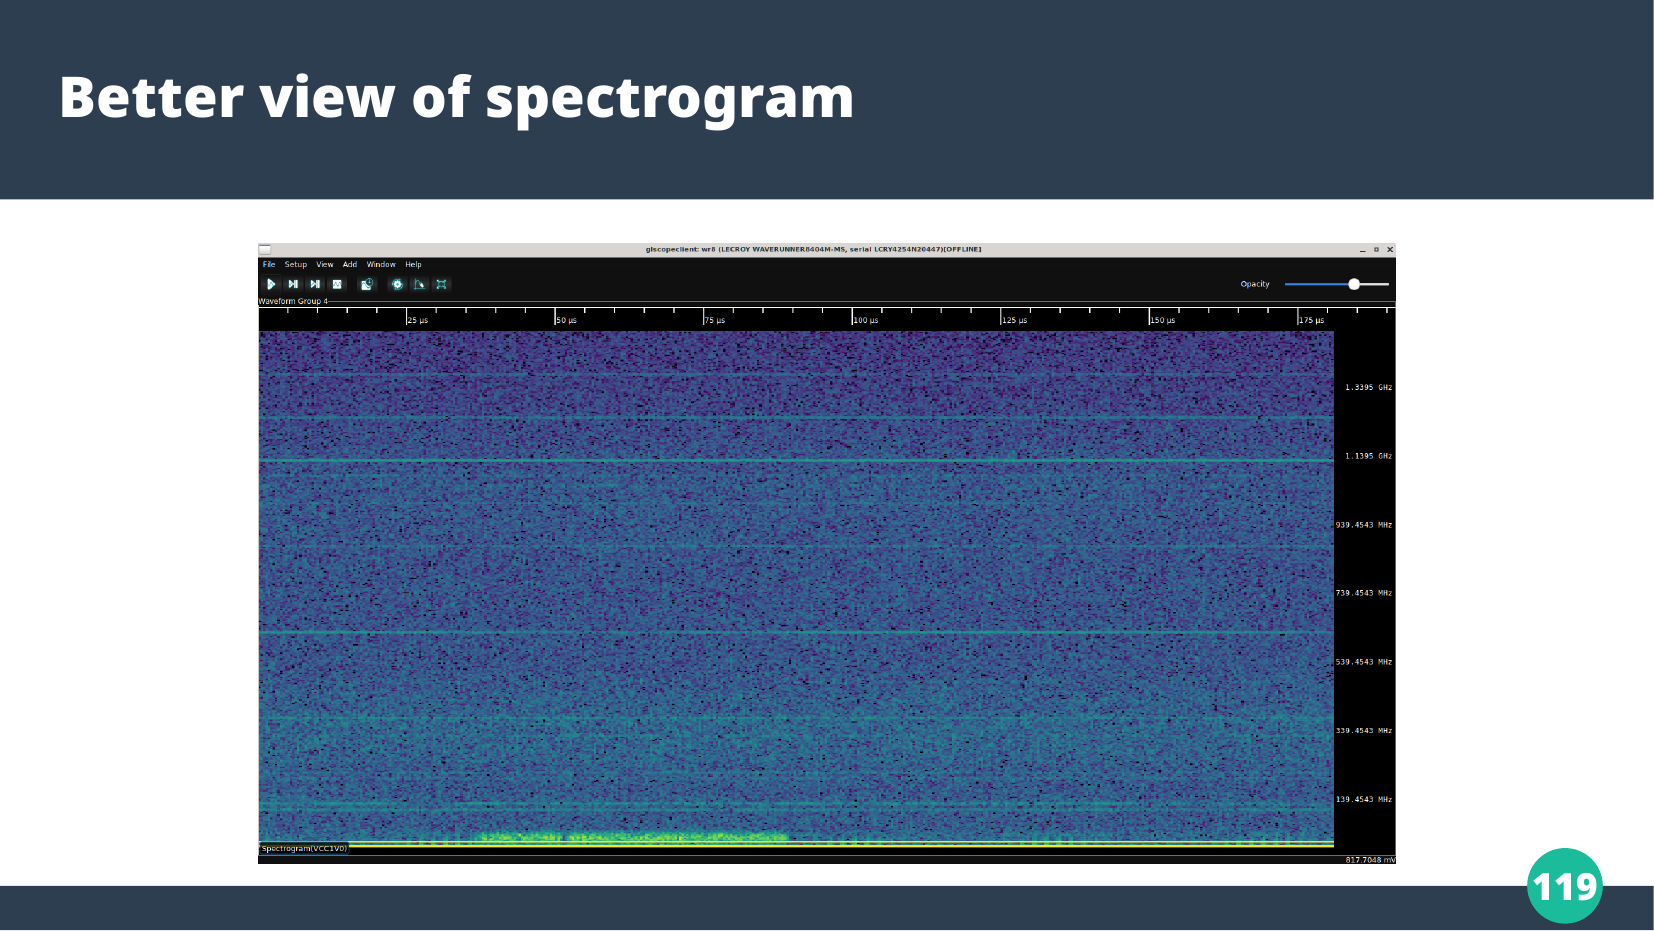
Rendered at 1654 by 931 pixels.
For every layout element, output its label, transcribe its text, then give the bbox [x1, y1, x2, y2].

picture [258, 243, 1396, 864]
title Better view of spectrogram [59, 37, 1595, 155]
